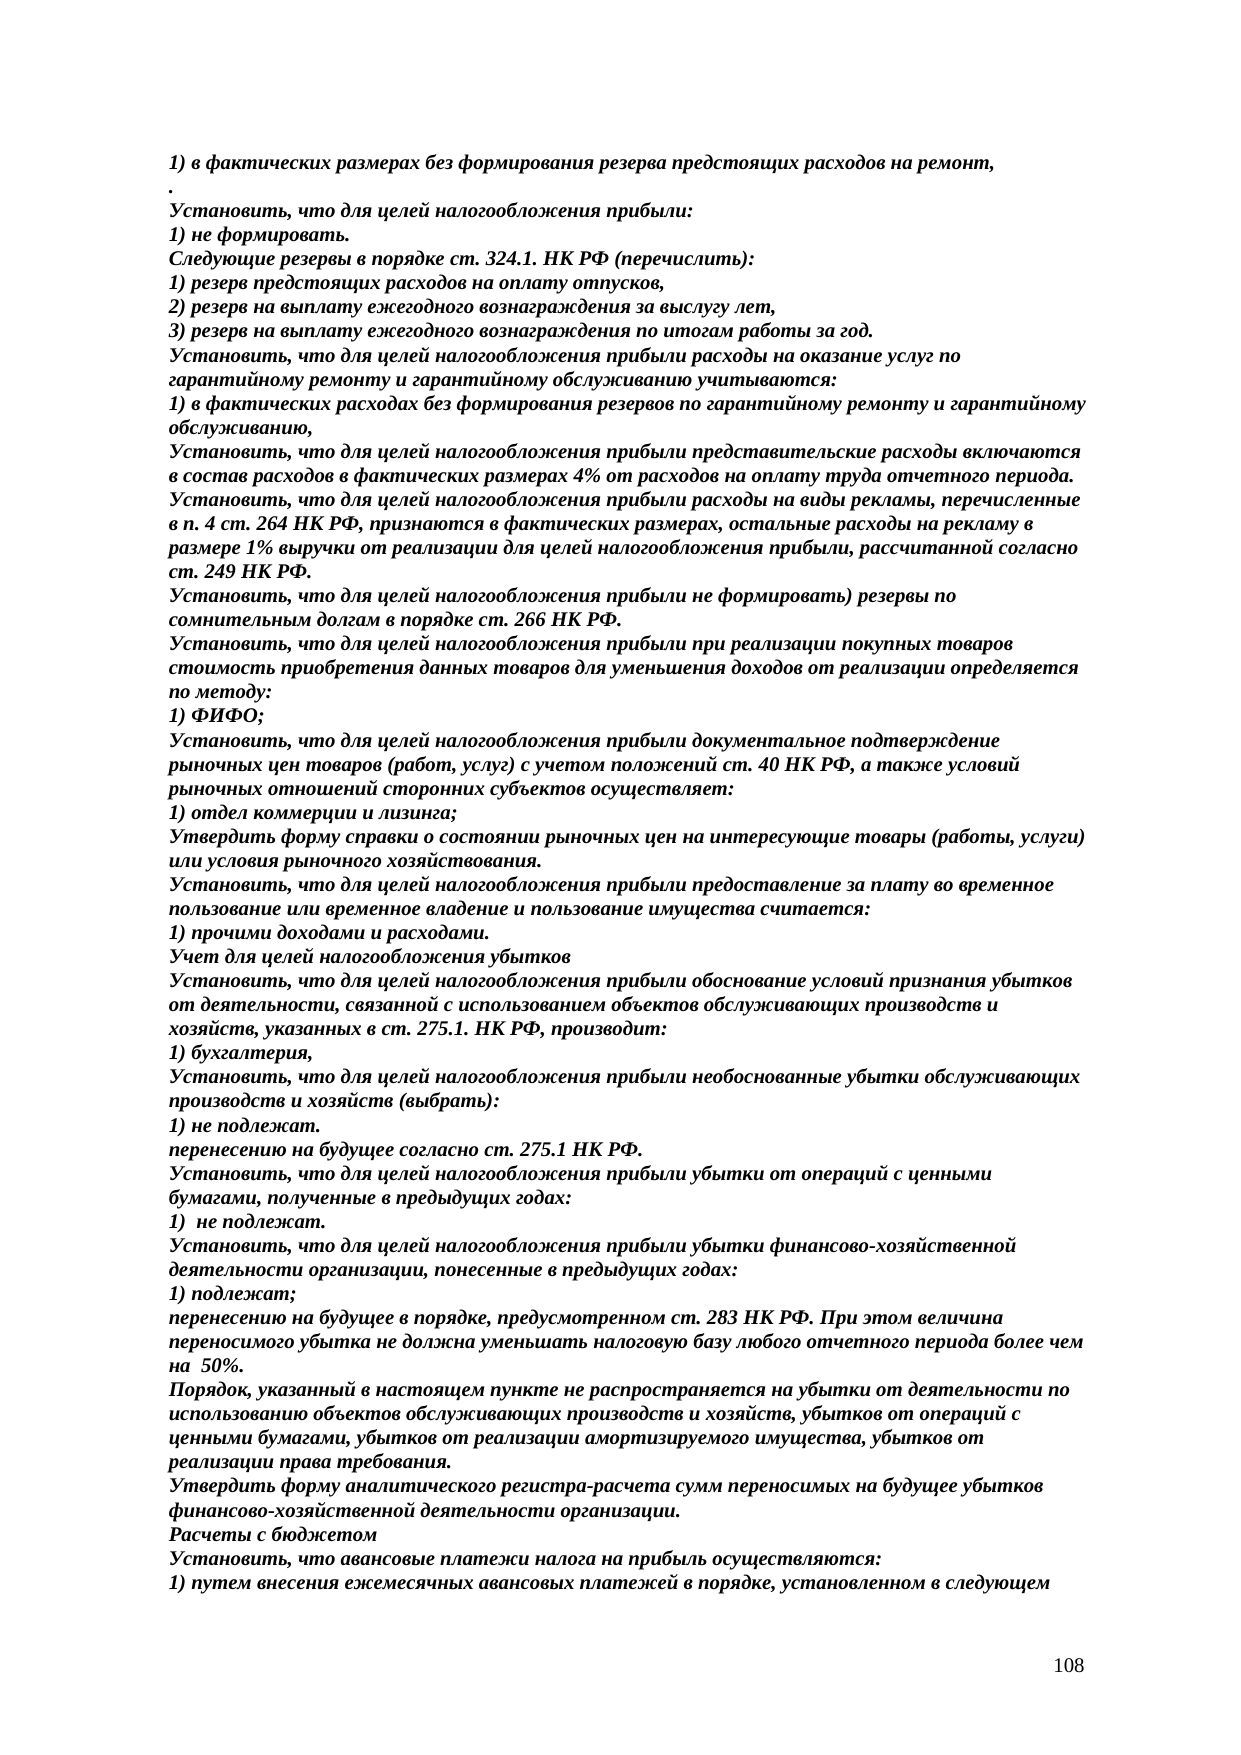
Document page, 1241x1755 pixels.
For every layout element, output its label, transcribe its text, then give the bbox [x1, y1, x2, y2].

text 1) в фактических размерах без формирования резерва предстоящих расходов на ремонт, . Установить, что для целей налогообложения прибыли: 1) не формировать. Следующие резервы в порядке ст. 324.1. НК РФ (перечислить): 1) резерв предстоящих расходов на оплату отпусков, 2) резерв на выплату ежегодного вознаграждения за выслугу лет, 3) резерв на выплату ежегодного вознаграждения по итогам работы за год. Установить, что для целей налогообложения прибыли расходы на оказание услуг по гарантийному ремонту и гарантийному обслуживанию учитываются: 1) в фактических расходах без формирования резервов по гарантийному ремонту и гарантийному обслуживанию, Установить, что для целей налогообложения прибыли представительские расходы включаются в состав расходов в фактических размерах 4% от расходов на оплату труда отчетного периода. Установить, что для целей налогообложения прибыли расходы на виды рекламы, перечисленные в п. 4 ст. 264 НК РФ, признаются в фактических размерах, остальные расходы на рекламу в размере 1% выручки от реализации для целей налогообложения прибыли, рассчитанной согласно ст. 249 НК РФ. Установить, что для целей налогообложения прибыли не формировать) резервы по сомнительным долгам в порядке ст. 266 НК РФ. Установить, что для целей налогообложения прибыли при реализации покупных товаров стоимость приобретения данных товаров для уменьшения доходов от реализации определяется по методу: 1) ФИФО; Установить, что для целей налогообложения прибыли документальное подтверждение рыночных цен товаров (работ, услуг) с учетом положений ст. 40 НК РФ, а также условий рыночных отношений сторонних субъектов осуществляет: 1) отдел коммерции и лизинга; Утвердить форму справки о состоянии рыночных цен на интересующие товары (работы, услуги) или условия рыночного хозяйствования. Установить, что для целей налогообложения прибыли предоставление за плату во временное пользование или временное владение и пользование имущества считается: 1) прочими доходами и расходами. Учет для целей налогообложения убытков Установить, что для целей налогообложения прибыли обоснование условий признания убытков от деятельности, связанной с использованием объектов обслуживающих производств и хозяйств, указанных в ст. 275.1. НК РФ, производит: 1) бухгалтерия, Установить, что для целей налогообложения прибыли необоснованные убытки обслуживающих производств и хозяйств (выбрать): 1) не подлежат. перенесению на будущее согласно ст. 275.1 НК РФ. Установить, что для целей налогообложения прибыли убытки от операций с ценными бумагами, полученные в предыдущих годах: 1) не подлежат. Установить, что для целей налогообложения прибыли убытки финансово-хозяйственной деятельности организации, понесенные в предыдущих годах: 1) подлежат; перенесению на будущее в порядке, предусмотренном ст. 283 НК РФ. При этом величина переносимого убытка не должна уменьшать налоговую базу любого отчетного периода более чем на 50%. Порядок, указанный в настоящем пункте не распространяется на убытки от деятельности по использованию объектов обслуживающих производств и хозяйств, убытков от операций с ценными бумагами, убытков от реализации амортизируемого имущества, убытков от реализации права требования. Утвердить форму аналитического регистра-расчета сумм переносимых на будущее убытков финансово-хозяйственной деятельности организации. Расчеты с бюджетом Установить, что авансовые платежи налога на прибыль осуществляются: 1) путем внесения ежемесячных авансовых платежей в порядке, установленном в следующем [168, 150, 1093, 1594]
